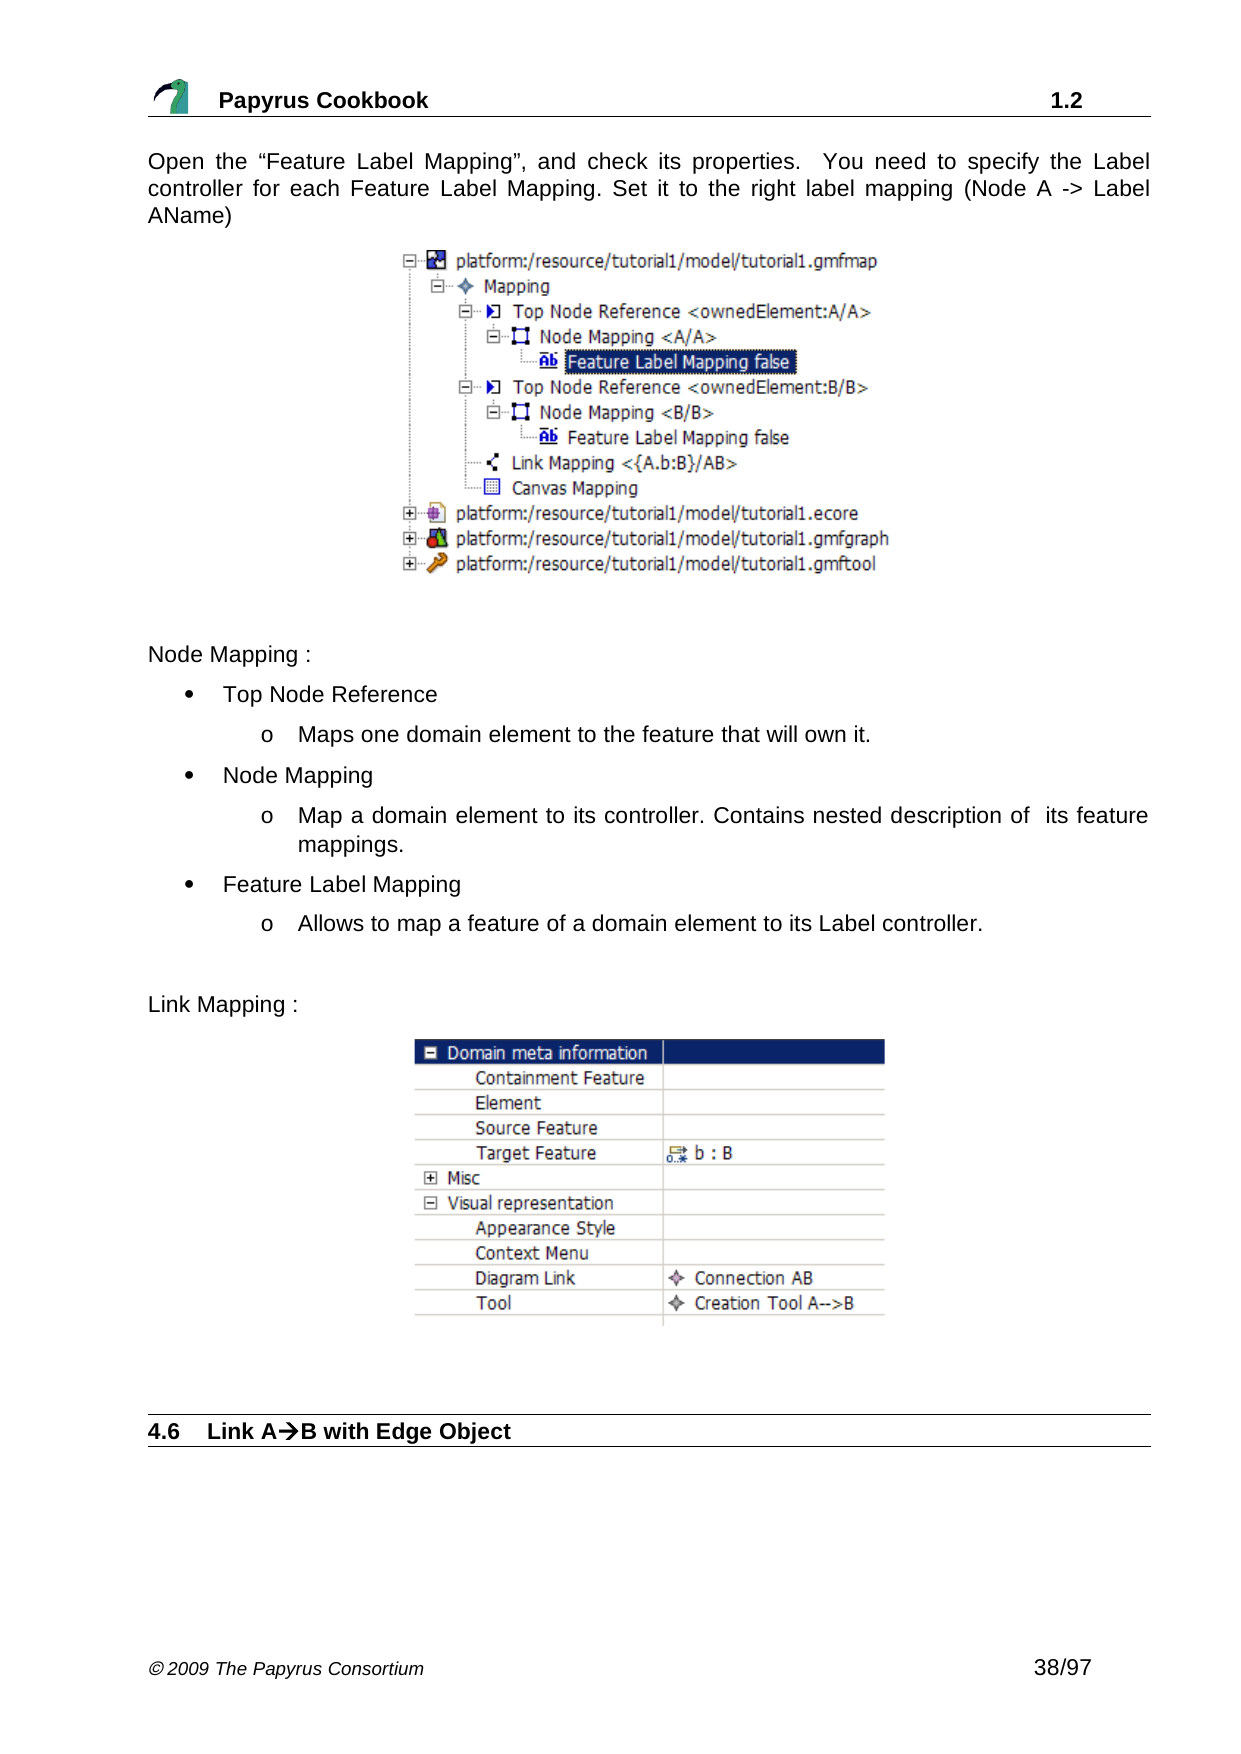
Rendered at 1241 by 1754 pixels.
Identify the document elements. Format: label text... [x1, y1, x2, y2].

picture [153, 79, 189, 114]
text Node Mapping : [148, 641, 1151, 668]
subtitle Link AB with Edge Object [148, 1415, 1151, 1446]
list Feature Label Mapping [185, 870, 1151, 897]
list Node Mapping [185, 762, 1151, 789]
picture [414, 1039, 885, 1326]
list Allows to map a feature of a domain element to its Label controller. [260, 909, 1151, 939]
text Open the “Feature Label Mapping”, and check its properties. You need to specify the Label controller for each Feature Label Mapping. Set it to the right label mapping (Node A -> Label AName) [148, 148, 1151, 229]
list Maps one domain element to the feature that will own it. [260, 720, 1151, 749]
text Link Mapping : [148, 991, 1151, 1018]
picture [396, 250, 903, 578]
list Top Node Reference [185, 680, 1151, 707]
list Map a domain element to its controller. Contains nested description of its feature mappings. [260, 801, 1151, 857]
